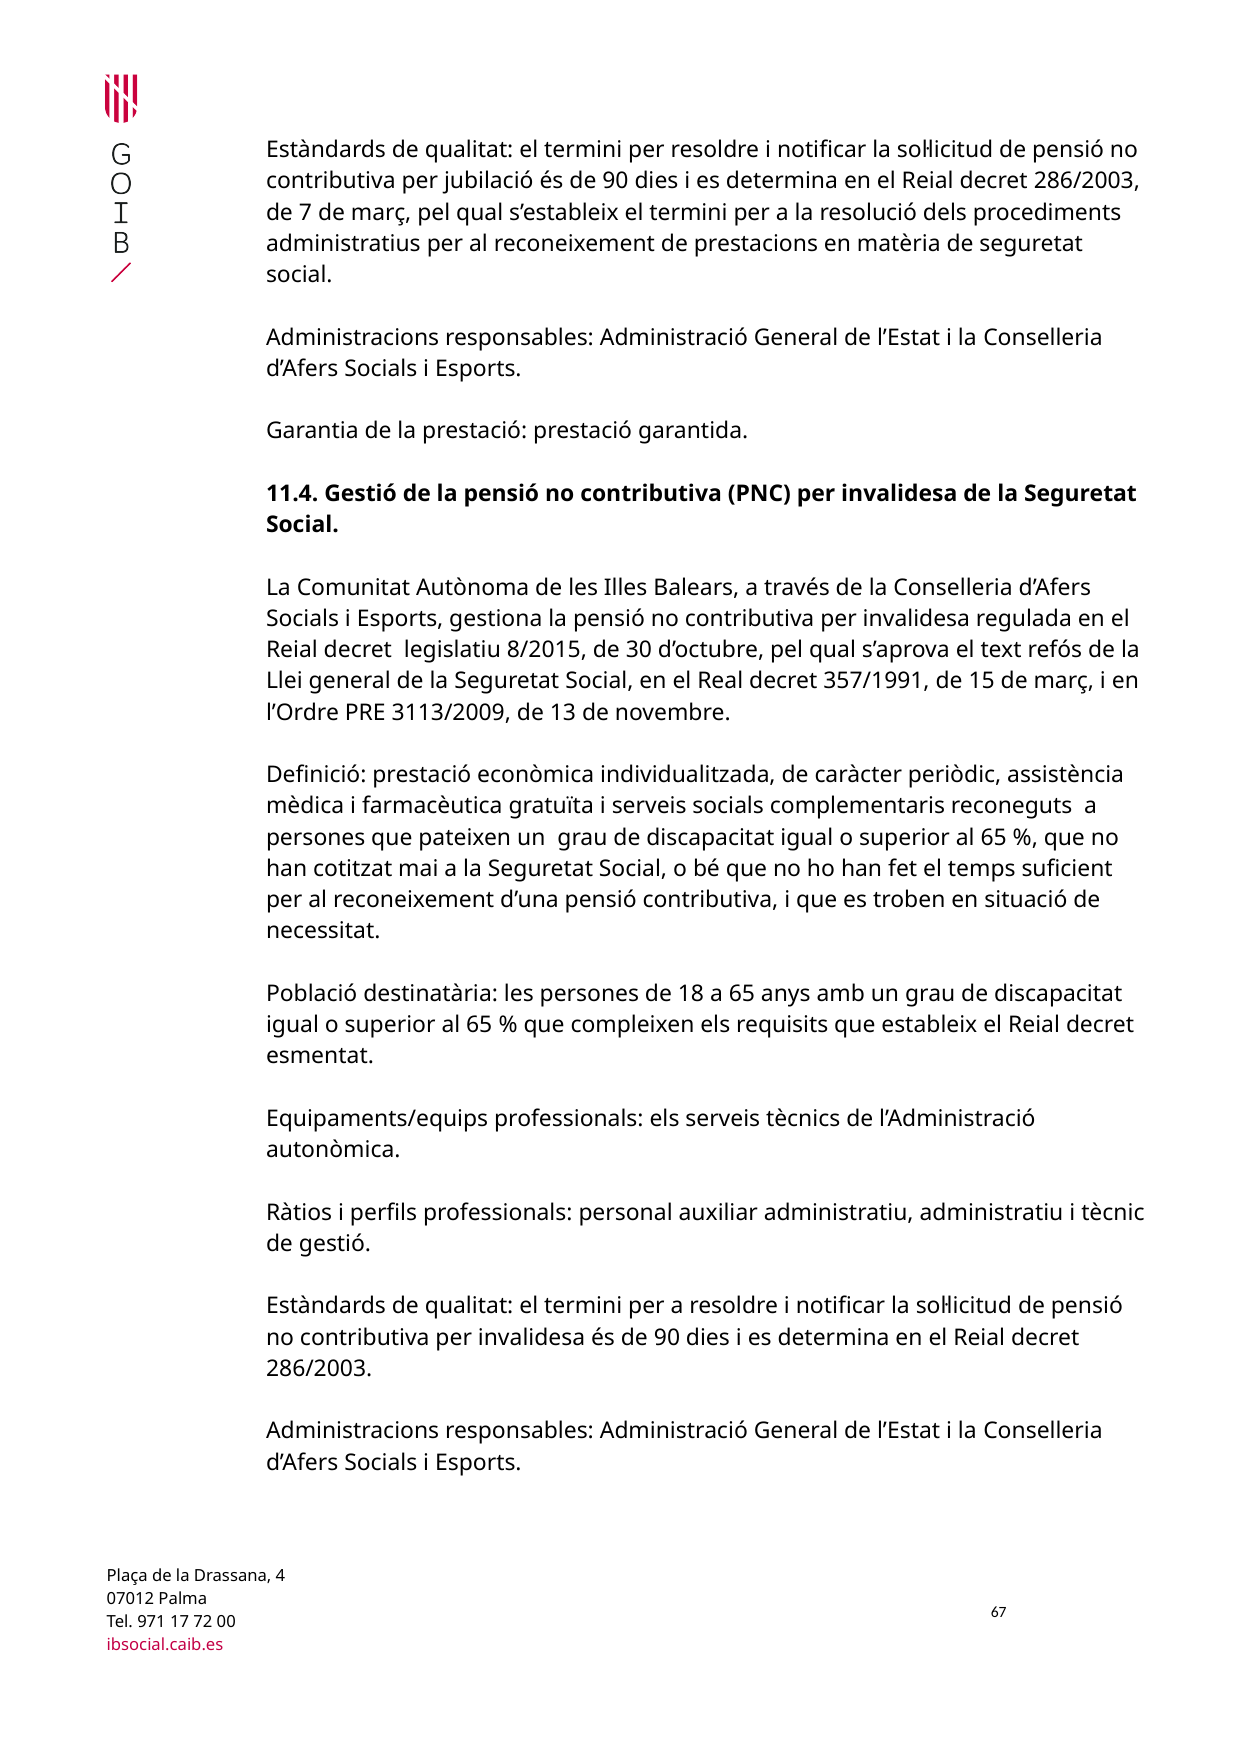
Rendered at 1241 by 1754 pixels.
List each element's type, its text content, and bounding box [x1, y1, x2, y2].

text Administracions responsables: Administració General de l’Estat i la Conselleria d’Afers Socials i Esports. [266, 320, 1152, 383]
text Estàndards de qualitat: el termini per resoldre i notificar la sol·licitud de pensió no contributiva per jubilació és de 90 dies i es determina en el Reial decret 286/2003, de 7 de març, pel qual s’estableix el termini per a la resolució dels procediments administratius per al reconeixement de prestacions en matèria de seguretat social. [266, 133, 1152, 289]
text Estàndards de qualitat: el termini per a resoldre i notificar la sol·licitud de pensió no contributiva per invalidesa és de 90 dies i es determina en el Reial decret 286/2003. [266, 1289, 1152, 1383]
picture [76, 51, 166, 313]
text Població destinatària: les persones de 18 a 65 anys amb un grau de discapacitat igual o superior al 65 % que compleixen els requisits que estableix el Reial decret esmentat. [266, 977, 1152, 1070]
text Garantia de la prestació: prestació garantida. [266, 414, 1152, 445]
text Definició: prestació econòmica individualitzada, de caràcter periòdic, assistència mèdica i farmacèutica gratuïta i serveis socials complementaris reconeguts a persones que pateixen un grau de discapacitat igual o superior al 65 %, que no han cotitzat mai a la Seguretat Social, o bé que no ho han fet el temps suficient per al reconeixement d’una pensió contributiva, i que es troben en situació de necessitat. [266, 758, 1152, 945]
text 11.4. Gestió de la pensió no contributiva (PNC) per invalidesa de la Seguretat Social. [266, 477, 1152, 539]
text Equipaments/equips professionals: els serveis tècnics de l’Administració autonòmica. [266, 1102, 1152, 1164]
text Ràtios i perfils professionals: personal auxiliar administratiu, administratiu i tècnic de gestió. [266, 1195, 1152, 1258]
text Administracions responsables: Administració General de l’Estat i la Conselleria d’Afers Socials i Esports. [266, 1414, 1152, 1477]
text La Comunitat Autònoma de les Illes Balears, a través de la Conselleria d’Afers Socials i Esports, gestiona la pensió no contributiva per invalidesa regulada en el Reial decret legislatiu 8/2015, de 30 d’octubre, pel qual s’aprova el text refós de la Llei general de la Seguretat Social, en el Real decret 357/1991, de 15 de març, i en l’Ordre PRE 3113/2009, de 13 de novembre. [266, 570, 1152, 727]
